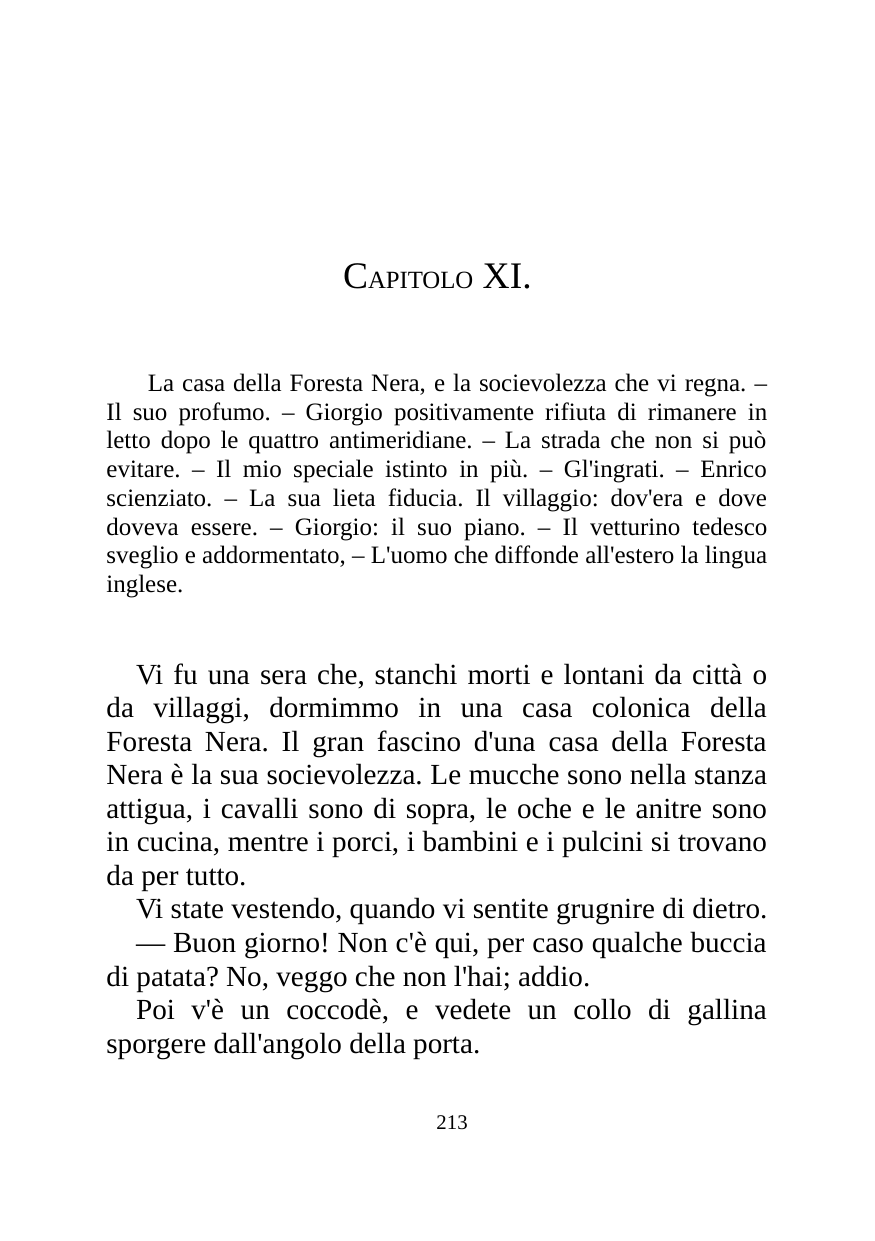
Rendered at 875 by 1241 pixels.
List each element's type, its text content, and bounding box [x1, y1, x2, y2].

text Vi fu una sera che, stanchi morti e lontani da città o da villaggi, dormimmo in una casa colonica della Foresta Nera. Il gran fascino d'una casa della Foresta Nera è la sua socievolezza. Le mucche sono nella stanza attigua, i cavalli sono di sopra, le oche e le anitre sono in cucina, mentre i porci, i bambini e i pulcini si trovano da per tutto. [106, 657, 768, 892]
subtitle Capitolo XI. [106, 254, 768, 297]
text — Buon giorno! Non c'è qui, per caso qualche buccia di patata? No, veggo che non l'hai; addio. [106, 925, 768, 992]
text Vi state vestendo, quando vi sentite grugnire di dietro. [106, 892, 768, 925]
text La casa della Foresta Nera, e la socievolezza che vi regna. – Il suo profumo. – Giorgio positivamente rifiuta di rimanere in letto dopo le quattro antimeridiane. – La strada che non si può evitare. – Il mio speciale istinto in più. – Gl'ingrati. – Enrico scienziato. – La sua lieta fiducia. Il villaggio: dov'era e dove doveva essere. – Giorgio: il suo piano. – Il vetturino tedesco sveglio e addormentato, – L'uomo che diffonde all'estero la lingua inglese. [106, 368, 768, 598]
text Poi v'è un coccodè, e vedete un collo di gallina sporgere dall'angolo della porta. [106, 992, 768, 1059]
